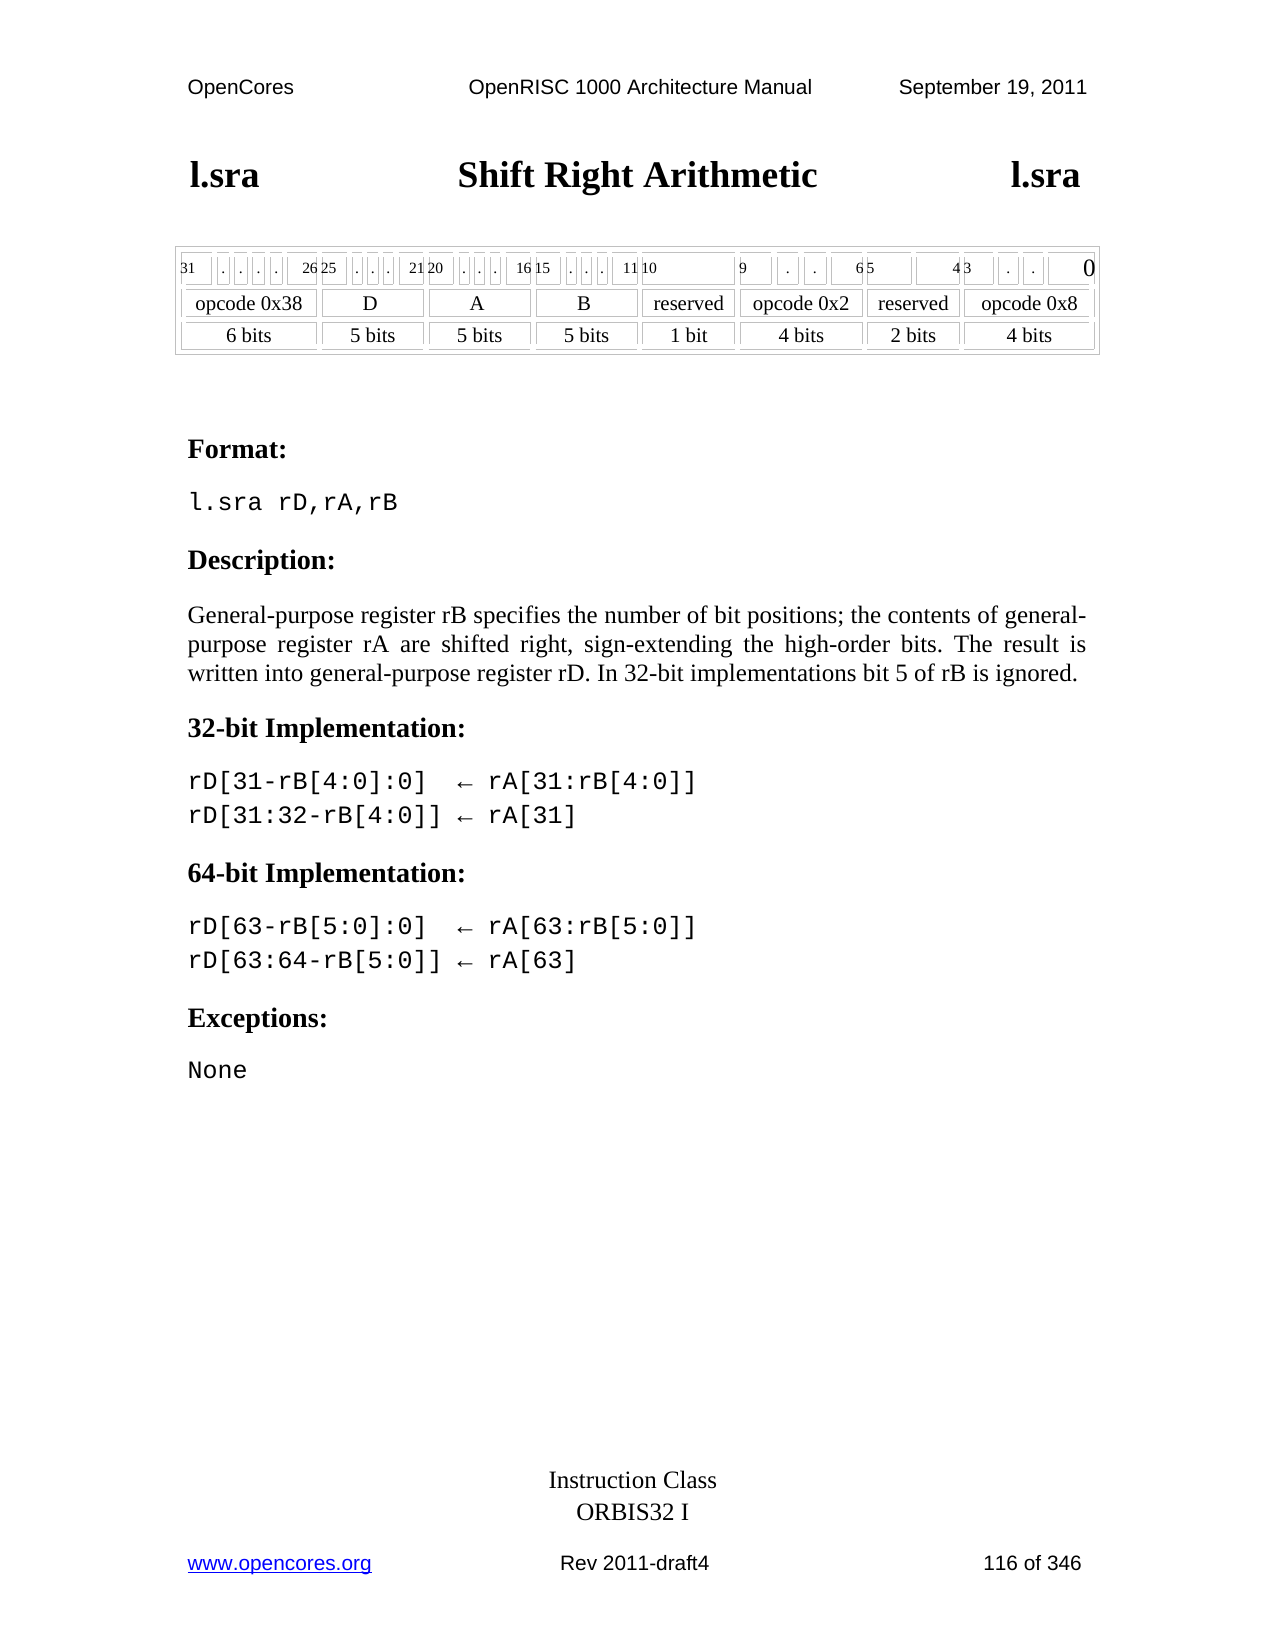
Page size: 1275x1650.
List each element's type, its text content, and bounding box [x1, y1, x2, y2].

text 32-bit Implementation: [187, 712, 1087, 744]
text 64-bit Implementation: [187, 856, 1087, 888]
text Description: [187, 543, 1087, 575]
text rD[63-rB[5:0]:0] ← rA[63:rB[5:0]] rD[63:64-rB[5:0]] ← rA[63] [187, 913, 1087, 976]
text l.sra rD,rA,rB [187, 489, 1087, 518]
text General-purpose register rB specifies the number of bit positions; the contents of general-purpose register rA are shifted right, sign-extending the high-order bits. The result is written into general-purpose register rD. In 32-bit implementations bit 5 of rB is ignored. [187, 600, 1087, 687]
text rD[31-rB[4:0]:0] ← rA[31:rB[4:0]] rD[31:32-rB[4:0]] ← rA[31] [187, 769, 1087, 831]
text Exceptions: [187, 1001, 1087, 1033]
text None [187, 1058, 1087, 1086]
text Format: [187, 432, 1087, 464]
